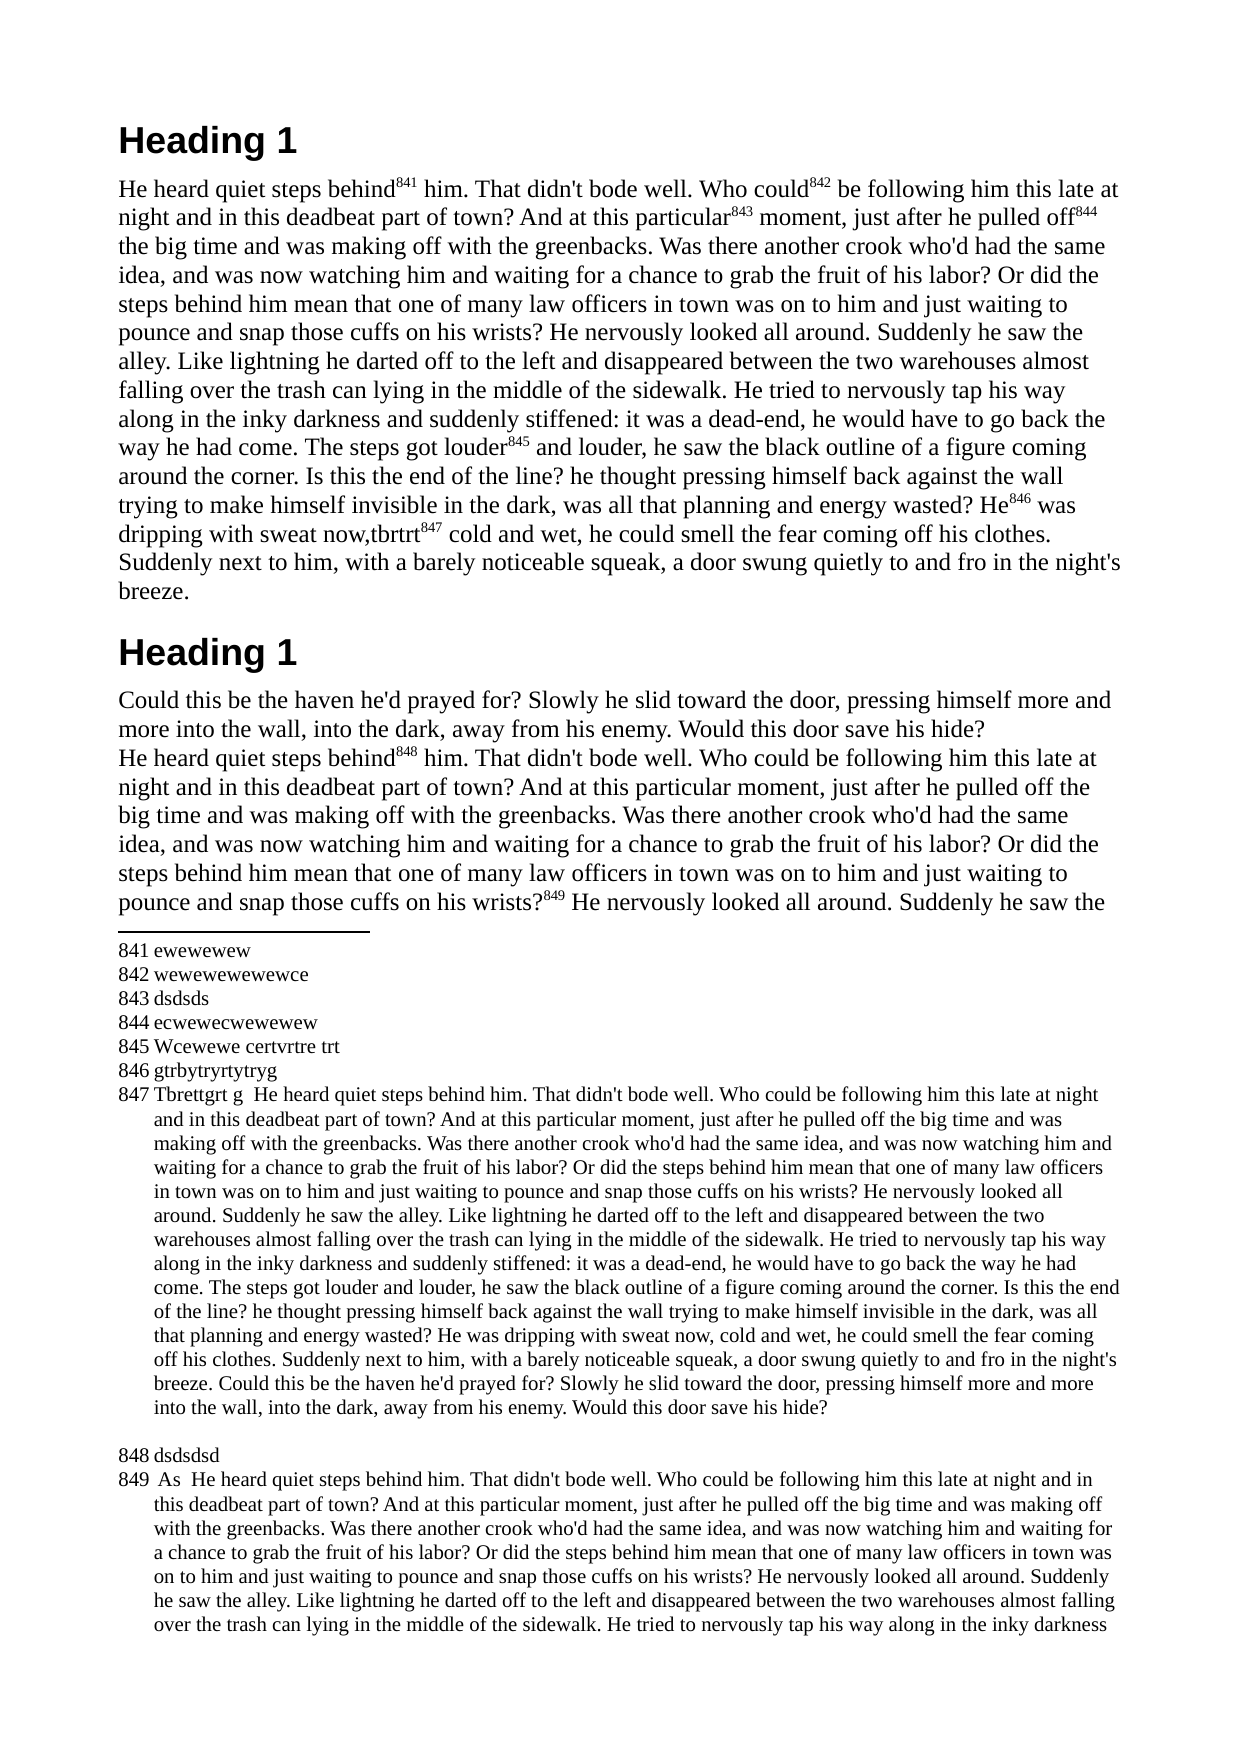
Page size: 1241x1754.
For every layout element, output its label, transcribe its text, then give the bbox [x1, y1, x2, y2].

text ewewewew [118, 938, 1122, 962]
text ecwewecwewewew [118, 1010, 1122, 1034]
text dsdsdsd [118, 1443, 1122, 1467]
text Tbrettgrt g He heard quiet steps behind him. That didn't bode well. Who could be following him this late at night and in this deadbeat part of town? And at this particular moment, just after he pulled off the big time and was making off with the greenbacks. Was there another crook who'd had the same idea, and was now watching him and waiting for a chance to grab the fruit of his labor? Or did the steps behind him mean that one of many law officers in town was on to him and just waiting to pounce and snap those cuffs on his wrists? He nervously looked all around. Suddenly he saw the alley. Like lightning he darted off to the left and disappeared between the two warehouses almost falling over the trash can lying in the middle of the sidewalk. He tried to nervously tap his way along in the inky darkness and suddenly stiffened: it was a dead-end, he would have to go back the way he had come. The steps got louder and louder, he saw the black outline of a figure coming around the corner. Is this the end of the line? he thought pressing himself back against the wall trying to make himself invisible in the dark, was all that planning and energy wasted? He was dripping with sweat now, cold and wet, he could smell the fear coming off his clothes. Suddenly next to him, with a barely noticeable squeak, a door swung quietly to and fro in the night's breeze. Could this be the haven he'd prayed for? Slowly he slid toward the door, pressing himself more and more into the wall, into the dark, away from his enemy. Would this door save his hide? [118, 1082, 1122, 1419]
text As He heard quiet steps behind him. That didn't bode well. Who could be following him this late at night and in this deadbeat part of town? And at this particular moment, just after he pulled off the big time and was making off with the greenbacks. Was there another crook who'd had the same idea, and was now watching him and waiting for a chance to grab the fruit of his labor? Or did the steps behind him mean that one of many law officers in town was on to him and just waiting to pounce and snap those cuffs on his wrists? He nervously looked all around. Suddenly he saw the alley. Like lightning he darted off to the left and disappeared between the two warehouses almost falling over the trash can lying in the middle of the sidewalk. He tried to nervously tap his way along in the inky darkness [118, 1467, 1122, 1636]
text He heard quiet steps behind him. That didn't bode well. Who could be following him this late at night and in this deadbeat part of town? And at this particular moment, just after he pulled off the big time and was making off with the greenbacks. Was there another crook who'd had the same idea, and was now watching him and waiting for a chance to grab the fruit of his labor? Or did the steps behind him mean that one of many law officers in town was on to him and just waiting to pounce and snap those cuffs on his wrists? He nervously looked all around. Suddenly he saw the [118, 743, 1122, 916]
text Wcewewe certvrtre trt [118, 1034, 1122, 1058]
text dsdsds [118, 986, 1122, 1010]
text Could this be the haven he'd prayed for? Slowly he slid toward the door, pressing himself more and more into the wall, into the dark, away from his enemy. Would this door save his hide? [118, 686, 1122, 743]
subtitle Heading 1 [118, 118, 1122, 161]
text He heard quiet steps behind him. That didn't bode well. Who could be following him this late at night and in this deadbeat part of town? And at this particular moment, just after he pulled off the big time and was making off with the greenbacks. Was there another crook who'd had the same idea, and was now watching him and waiting for a chance to grab the fruit of his labor? Or did the steps behind him mean that one of many law officers in town was on to him and just waiting to pounce and snap those cuffs on his wrists? He nervously looked all around. Suddenly he saw the alley. Like lightning he darted off to the left and disappeared between the two warehouses almost falling over the trash can lying in the middle of the sidewalk. He tried to nervously tap his way along in the inky darkness and suddenly stiffened: it was a dead-end, he would have to go back the way he had come. The steps got louder and louder, he saw the black outline of a figure coming around the corner. Is this the end of the line? he thought pressing himself back against the wall trying to make himself invisible in the dark, was all that planning and energy wasted? He was dripping with sweat now,tbrtrt cold and wet, he could smell the fear coming off his clothes. Suddenly next to him, with a barely noticeable squeak, a door swung quietly to and fro in the night's breeze. [118, 174, 1122, 605]
text gtrbytryrtytryg [118, 1058, 1122, 1082]
subtitle Heading 1 [118, 630, 1122, 673]
text wewewewewewce [118, 962, 1122, 986]
